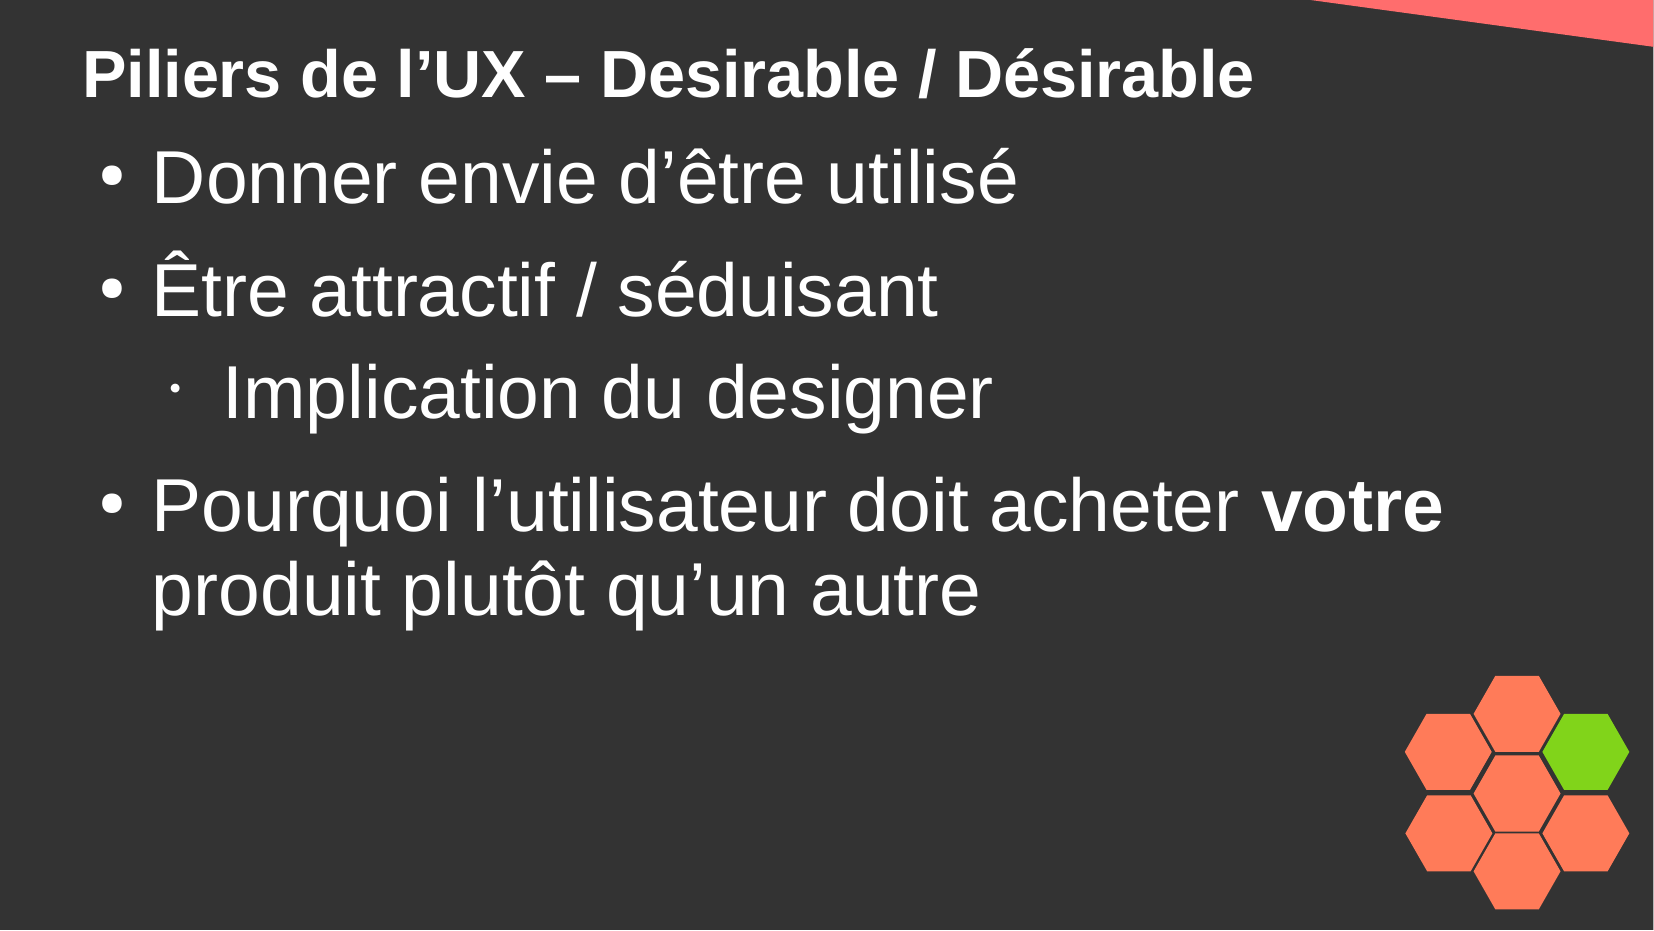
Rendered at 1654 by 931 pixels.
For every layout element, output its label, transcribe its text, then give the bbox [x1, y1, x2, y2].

text_box [1404, 713, 1492, 790]
list Donner envie d’être utilisé Être attractif / séduisant Implication du designer Pourquoi l’utilisateur doit acheter votre produit plutôt qu’un autre [80, 135, 1620, 827]
text_box [1473, 675, 1561, 752]
title Piliers de l’UX – Desirable / Désirable [82, 37, 1571, 114]
text_box [1405, 795, 1561, 910]
text_box [1542, 795, 1630, 872]
text_box [1310, 0, 1654, 47]
text_box [1542, 713, 1630, 790]
text_box [1473, 755, 1561, 832]
